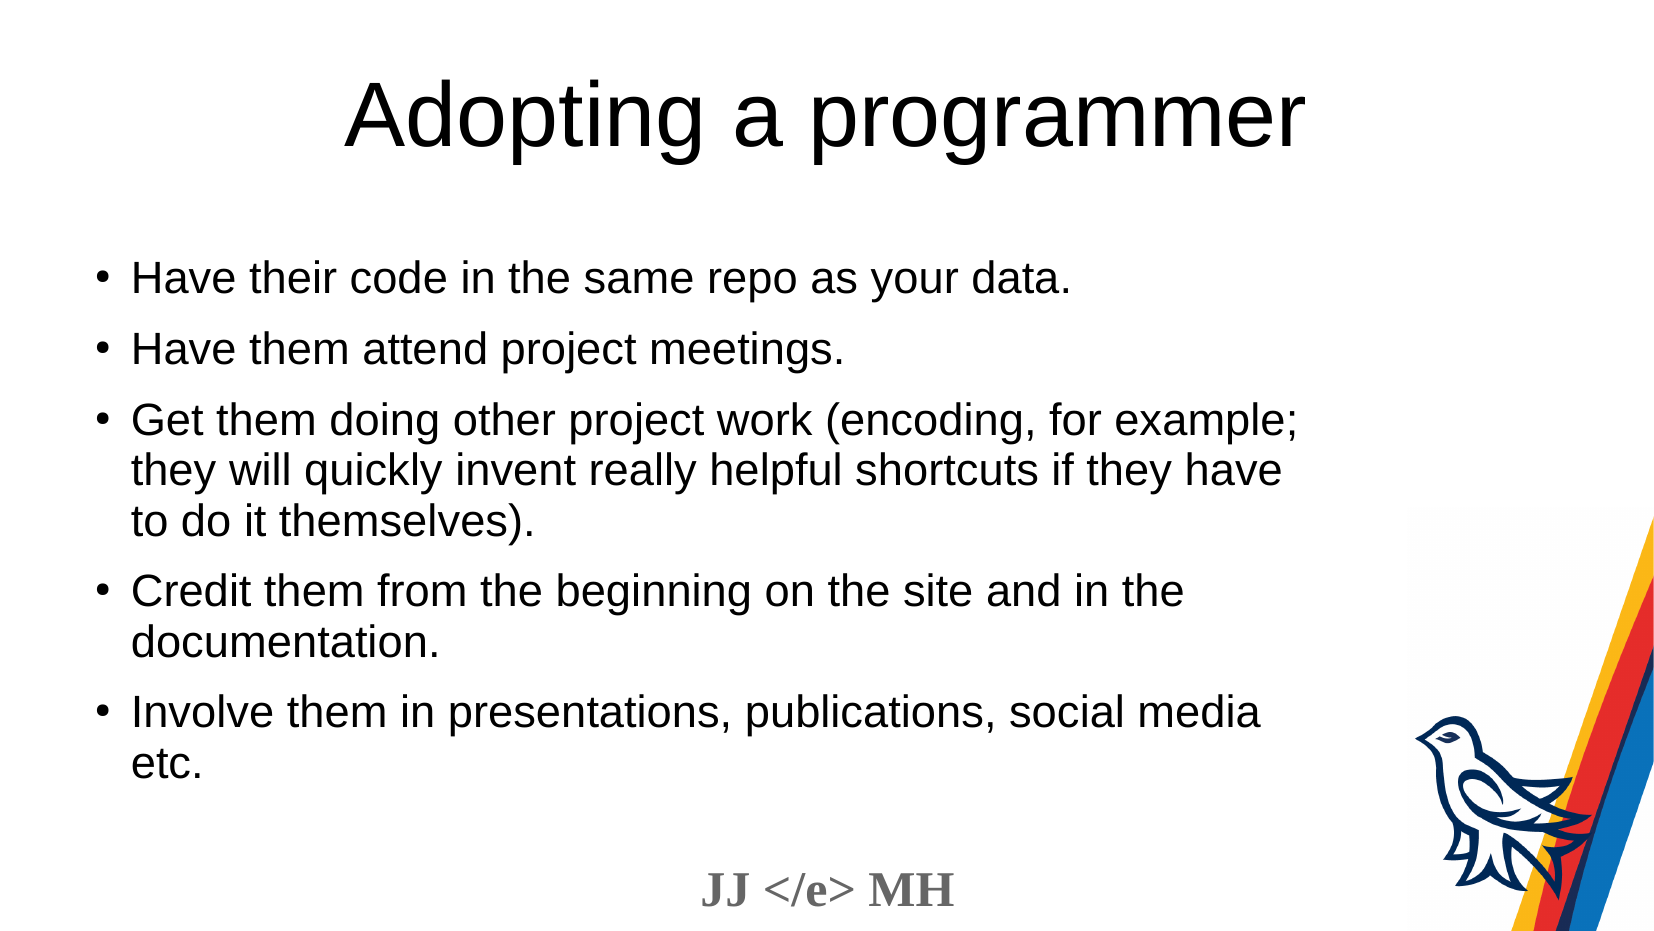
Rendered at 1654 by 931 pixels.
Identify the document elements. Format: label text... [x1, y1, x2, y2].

list Have their code in the same repo as your data. Have them attend project meetings. Get them doing other project work (encoding, for example; they will quickly invent really helpful shortcuts if they have to do it themselves). Credit them from the beginning on the site and in the documentation. Involve them in presentations, publications, social media etc. [82, 253, 1300, 793]
title Adopting a programmer [82, 37, 1571, 193]
picture [1407, 507, 1654, 931]
